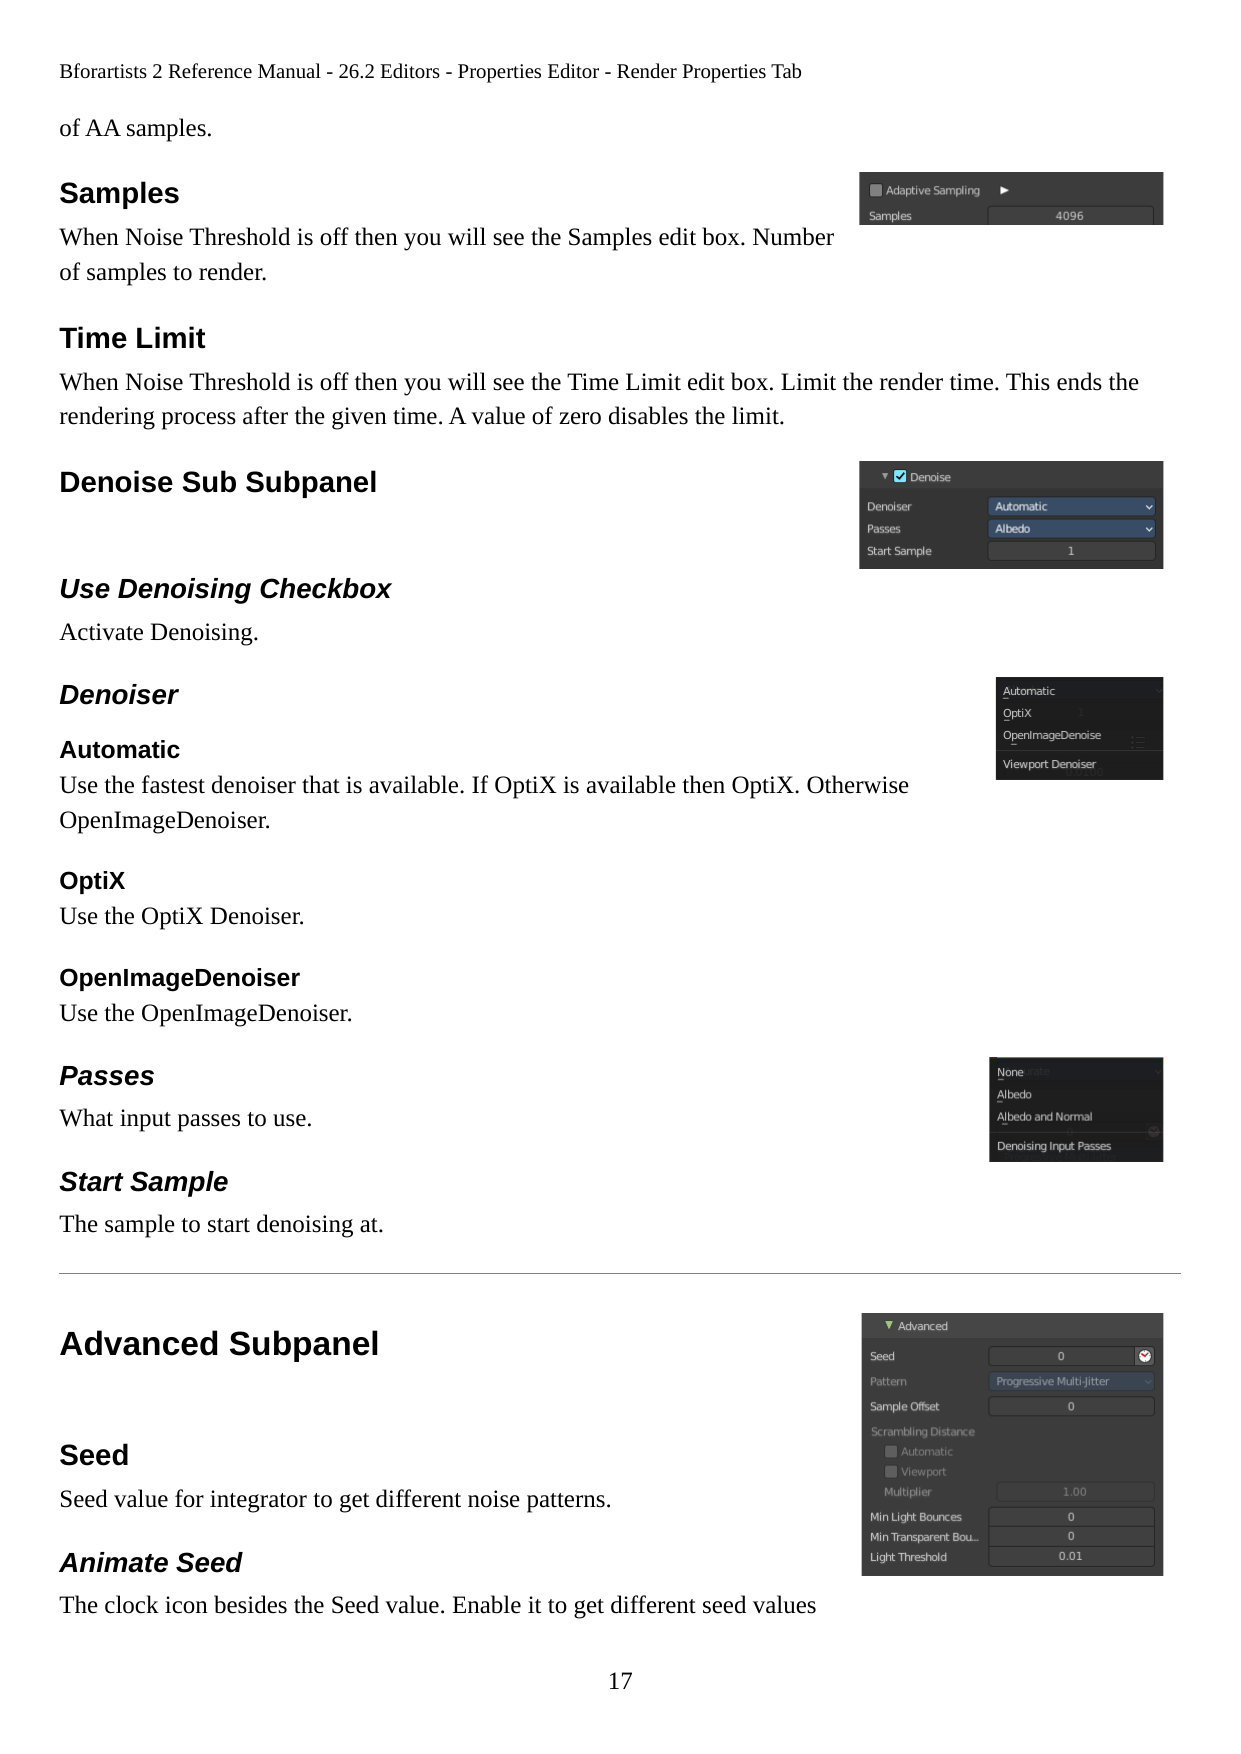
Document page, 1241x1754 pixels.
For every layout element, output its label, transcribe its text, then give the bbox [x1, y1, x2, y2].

subtitle [1164, 465, 1181, 499]
text Activate Denoising. [59, 617, 1181, 646]
text The sample to start denoising at. [59, 1209, 1181, 1238]
subtitle OpenImageDenoiser [59, 963, 1181, 991]
picture [859, 461, 1164, 569]
subtitle Start Sample [59, 1165, 1181, 1197]
subtitle Time Limit [59, 321, 1181, 354]
text Seed value for integrator to get different noise patterns. [59, 1484, 861, 1513]
subtitle Samples [59, 176, 859, 210]
subtitle Advanced Subpanel [59, 1323, 861, 1362]
text Use the OpenImageDenoiser. [59, 998, 1181, 1026]
picture [989, 1057, 1164, 1162]
subtitle [1164, 1059, 1181, 1091]
subtitle Automatic [59, 736, 995, 764]
picture [995, 677, 1164, 780]
text When Noise Threshold is off then you will see the Time Limit edit box. Limit the render time. This ends the rendering process after the given time. A value of zero disables the limit. [59, 367, 1181, 430]
picture [859, 172, 1164, 225]
subtitle Animate Seed [59, 1546, 1181, 1578]
subtitle [1164, 736, 1181, 764]
text What input passes to use. [59, 1103, 989, 1132]
subtitle [1164, 679, 1181, 711]
subtitle OptiX [59, 866, 1181, 895]
text of AA samples. [59, 113, 1181, 141]
text Use the OptiX Denoiser. [59, 901, 1181, 930]
text When Noise Threshold is off then you will see the Samples edit box. Number of samples to render. [59, 222, 1181, 286]
picture [861, 1313, 1164, 1576]
subtitle Use Denoising Checkbox [59, 573, 1181, 605]
subtitle Passes [59, 1059, 989, 1091]
subtitle Seed [59, 1438, 861, 1472]
subtitle Denoiser [59, 679, 995, 711]
text Use the fastest denoiser that is available. If OptiX is available then OptiX. Otherwise OpenImageDenoiser. [59, 770, 1181, 834]
subtitle [1164, 176, 1181, 210]
subtitle Denoise Sub Subpanel [59, 465, 859, 499]
subtitle [1164, 1438, 1181, 1472]
subtitle [1164, 1323, 1181, 1362]
text The clock icon besides the Seed value. Enable it to get different seed values [59, 1591, 1181, 1619]
